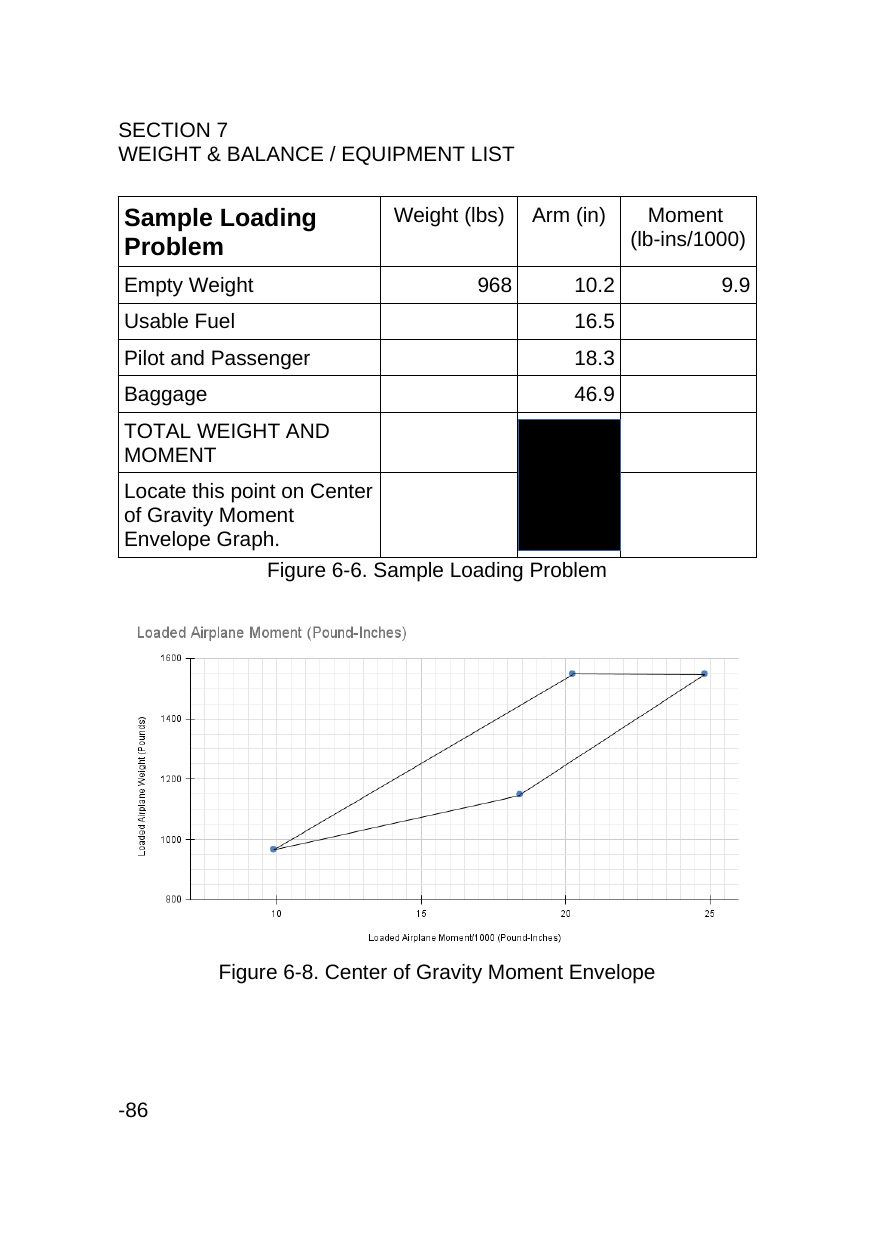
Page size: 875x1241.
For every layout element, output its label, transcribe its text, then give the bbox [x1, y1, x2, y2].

table_header Weight (lbs) [381, 197, 517, 266]
table_cell 9.9 [621, 267, 756, 302]
table_cell [621, 376, 756, 412]
table_cell [518, 551, 620, 557]
table_cell Empty Weight [119, 267, 380, 302]
table_cell 46.9 [518, 376, 620, 412]
table_cell Pilot and Passenger [119, 340, 380, 375]
table_cell Locate this point on Center of Gravity Moment Envelope Graph. [119, 473, 380, 557]
table_cell [518, 413, 620, 419]
table_header Moment (lb-ins/1000) [621, 197, 756, 266]
text Figure 6-6. Sample Loading Problem [118, 558, 756, 582]
table_header Sample Loading Problem [119, 197, 380, 266]
table_cell 10.2 [518, 267, 620, 302]
table_cell 18.3 [518, 340, 620, 375]
table_cell [381, 473, 517, 557]
table_cell [621, 473, 756, 557]
table_cell [621, 413, 756, 472]
table_cell TOTAL WEIGHT AND MOMENT [119, 413, 380, 472]
table_cell 968 [381, 267, 517, 302]
picture [118, 605, 756, 961]
table_header Arm (in) [518, 197, 620, 266]
table_cell Baggage [119, 376, 380, 412]
table_cell [381, 376, 517, 412]
table_cell 16.5 [518, 304, 620, 339]
table_cell Usable Fuel [119, 304, 380, 339]
table_cell [381, 340, 517, 375]
table_cell [381, 304, 517, 339]
text Figure 6-8. Center of Gravity Moment Envelope [118, 961, 756, 984]
table_cell [621, 340, 756, 375]
table_cell [381, 413, 517, 472]
table_cell [621, 304, 756, 339]
